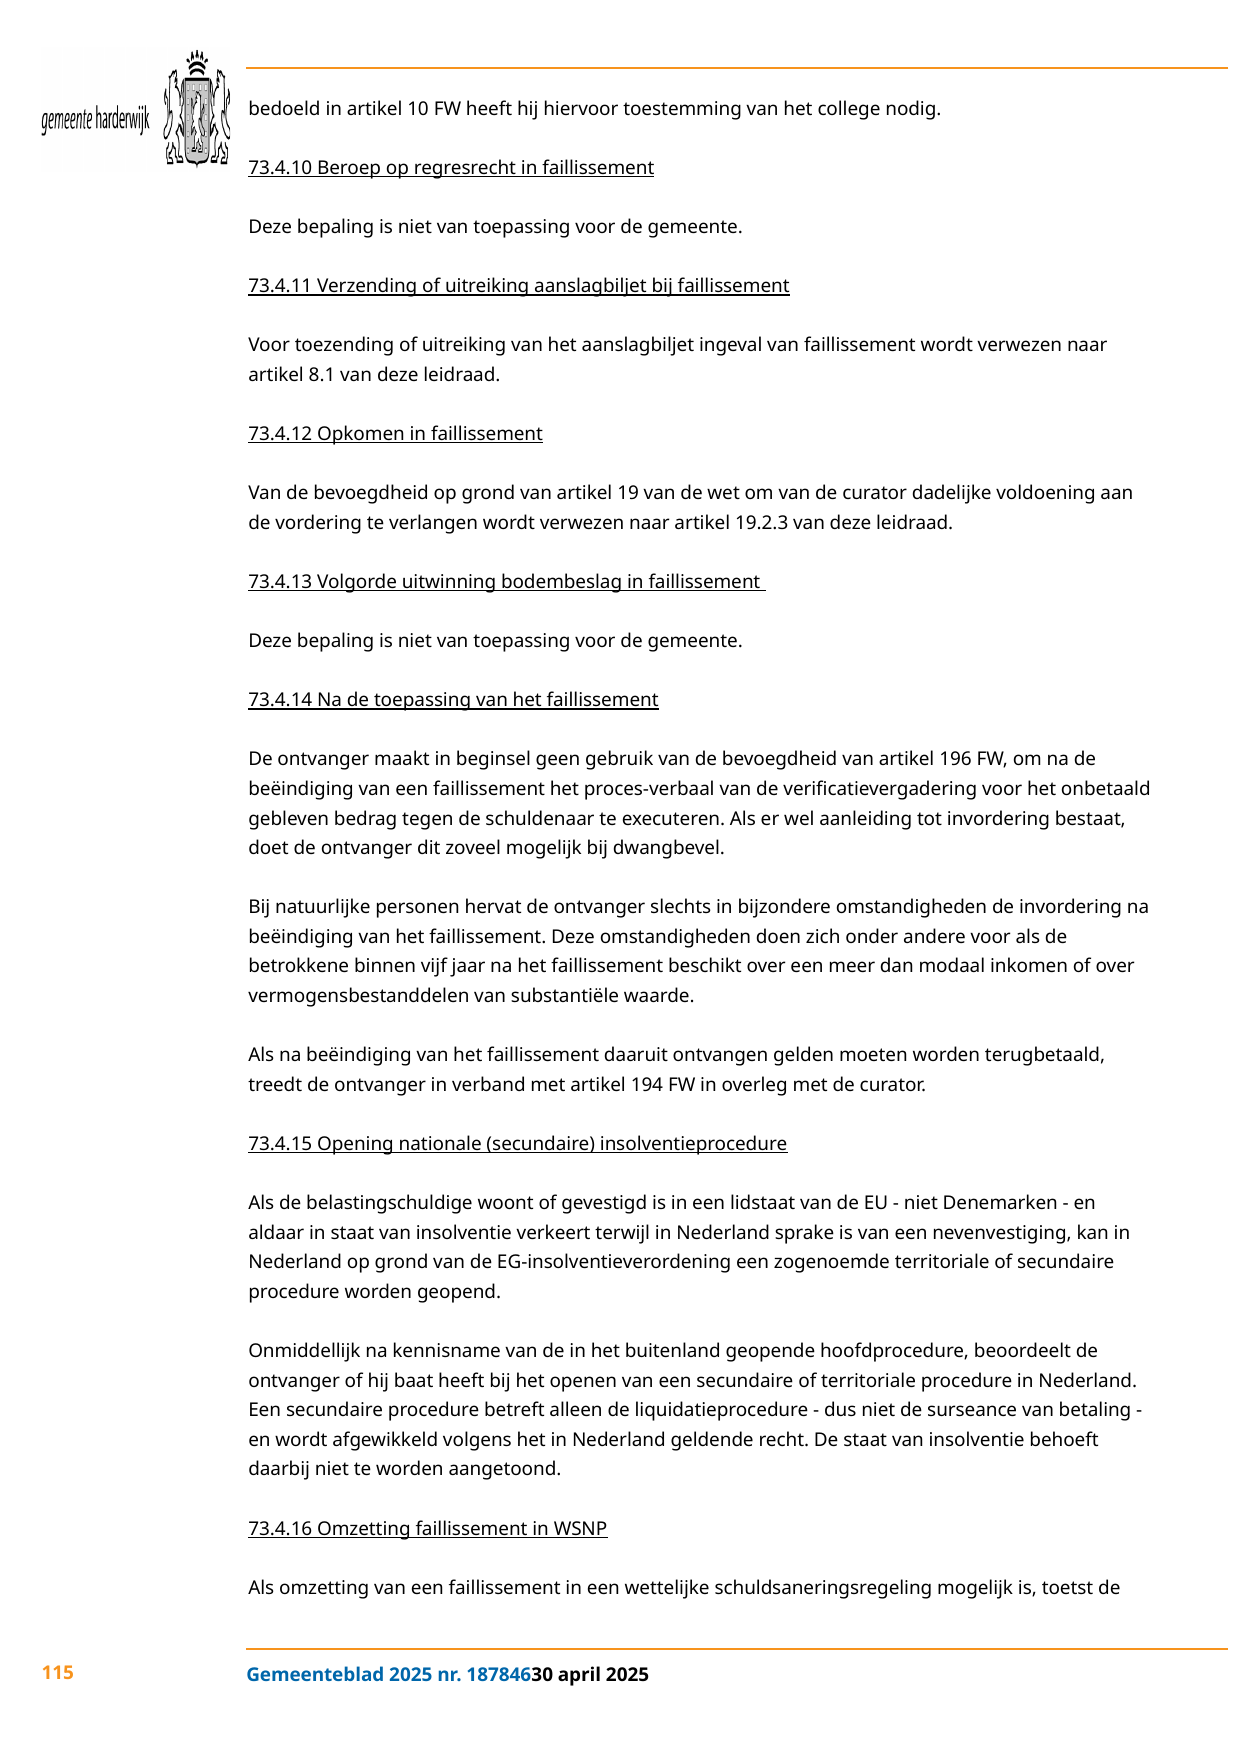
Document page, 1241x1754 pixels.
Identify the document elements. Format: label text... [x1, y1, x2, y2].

text Deze bepaling is niet van toepassing voor de gemeente. [248, 627, 1152, 653]
text Bij natuurlijke personen hervat de ontvanger slechts in bijzondere omstandigheden de invordering na beëindiging van het faillissement. Deze omstandigheden doen zich onder andere voor als de betrokkene binnen vijf jaar na het faillissement beschikt over een meer dan modaal inkomen of over vermogensbestanddelen van substantiële waarde. [248, 893, 1152, 1008]
text Van de bevoegdheid op grond van artikel 19 van de wet om van de curator dadelijke voldoening aan de vordering te verlangen wordt verwezen naar artikel 19.2.3 van deze leidraad. [248, 479, 1152, 535]
text Als de belastingschuldige woont of gevestigd is in een lidstaat van de EU - niet Denemarken - en aldaar in staat van insolventie verkeert terwijl in Nederland sprake is van een nevenvestiging, kan in Nederland op grond van de EG-insolventieverordening een zogenoemde territoriale of secundaire procedure worden geopend. [248, 1189, 1152, 1304]
text 73.4.16 Omzetting faillissement in WSNP [248, 1515, 1152, 1541]
text 73.4.11 Verzending of uitreiking aanslagbiljet bij faillissement [248, 272, 1152, 298]
text De ontvanger maakt in beginsel geen gebruik van de bevoegdheid van artikel 196 FW, om na de beëindiging van een faillissement het proces-verbaal van de verificatievergadering voor het onbetaald gebleven bedrag tegen de schuldenaar te executeren. Als er wel aanleiding tot invordering bestaat, doet de ontvanger dit zoveel mogelijk bij dwangbevel. [248, 746, 1152, 860]
text Als na beëindiging van het faillissement daaruit ontvangen gelden moeten worden terugbetaald, treedt de ontvanger in verband met artikel 194 FW in overleg met de curator. [248, 1041, 1152, 1097]
text 73.4.10 Beroep op regresrecht in faillissement [248, 154, 1152, 180]
text 73.4.12 Opkomen in faillissement [248, 420, 1152, 446]
text bedoeld in artikel 10 FW heeft hij hiervoor toestemming van het college nodig. [248, 95, 1152, 121]
picture [41, 47, 231, 172]
text 73.4.13 Volgorde uitwinning bodembeslag in faillissement [248, 568, 1152, 594]
text Deze bepaling is niet van toepassing voor de gemeente. [248, 213, 1152, 239]
text Voor toezending of uitreiking van het aanslagbiljet ingeval van faillissement wordt verwezen naar artikel 8.1 van deze leidraad. [248, 331, 1152, 387]
text Onmiddellijk na kennisname van de in het buitenland geopende hoofdprocedure, beoordeelt de ontvanger of hij baat heeft bij het openen van een secundaire of territoriale procedure in Nederland. Een secundaire procedure betreft alleen de liquidatieprocedure - dus niet de surseance van betaling - en wordt afgewikkeld volgens het in Nederland geldende recht. De staat van insolventie behoeft daarbij niet te worden aangetoond. [248, 1337, 1152, 1481]
text Als omzetting van een faillissement in een wettelijke schuldsaneringsregeling mogelijk is, toetst de [248, 1574, 1152, 1600]
text 73.4.14 Na de toepassing van het faillissement [248, 686, 1152, 712]
text 73.4.15 Opening nationale (secundaire) insolventieprocedure [248, 1130, 1152, 1156]
